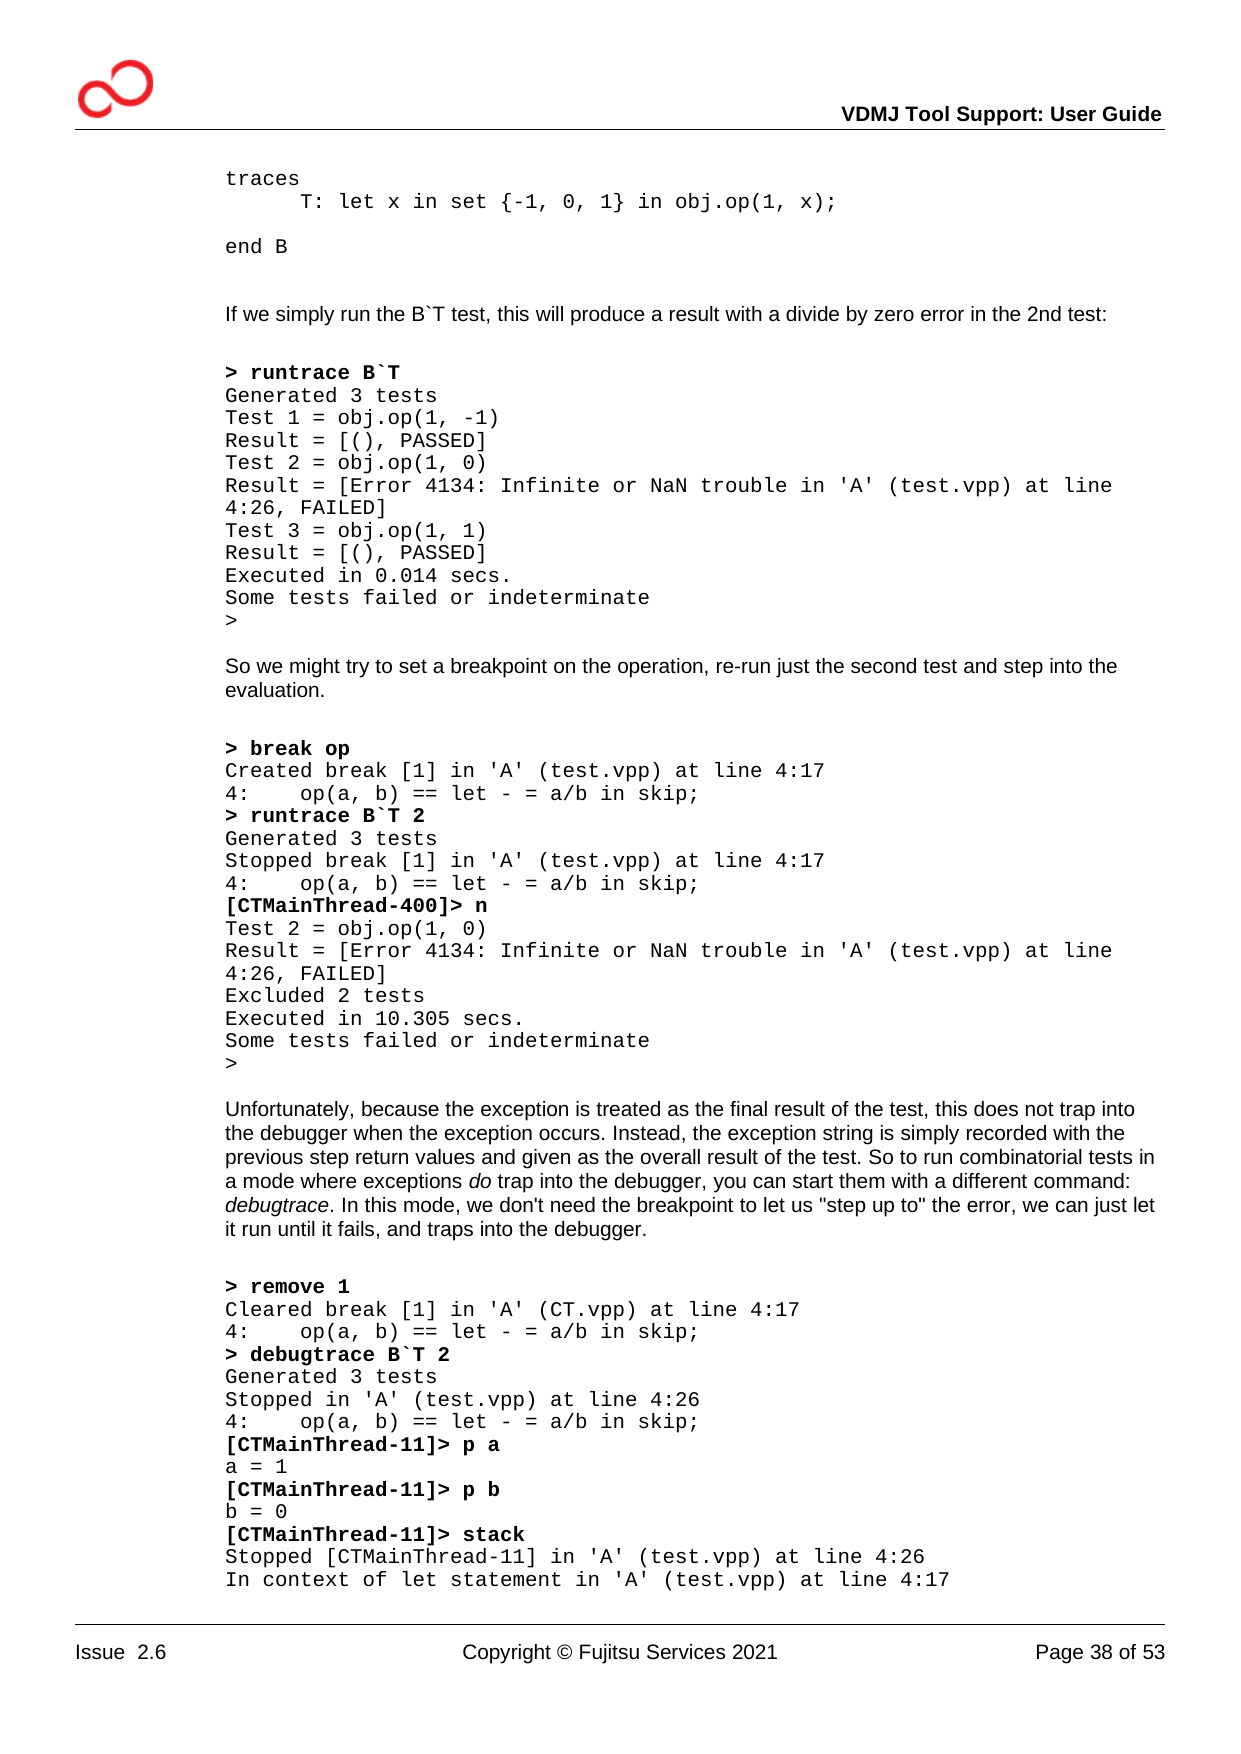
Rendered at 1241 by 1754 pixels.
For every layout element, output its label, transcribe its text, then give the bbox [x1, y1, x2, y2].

text [CTMainThread-11]> stack [225, 1523, 1165, 1546]
text 4: op(a, b) == let - = a/b in skip; [225, 872, 1165, 894]
text Excluded 2 tests [225, 984, 1165, 1007]
text So we might try to set a breakpoint on the operation, re-run just the second test and step into the evaluation. [225, 654, 1165, 702]
text 4: op(a, b) == let - = a/b in skip; [225, 1411, 1165, 1433]
text [CTMainThread-400]> n [225, 894, 1165, 917]
text a = 1 [225, 1456, 1165, 1478]
text Test 3 = obj.op(1, 1) [225, 519, 1165, 542]
text Executed in 0.014 secs. [225, 564, 1165, 587]
text Result = [Error 4134: Infinite or NaN trouble in 'A' (test.vpp) at line 4:26, FAILED] [225, 939, 1165, 984]
text > [225, 1052, 1165, 1074]
text Test 2 = obj.op(1, 0) [225, 452, 1165, 474]
text Stopped in 'A' (test.vpp) at line 4:26 [225, 1388, 1165, 1411]
text 4: op(a, b) == let - = a/b in skip; [225, 782, 1165, 804]
text If we simply run the B`T test, this will produce a result with a divide by zero error in the 2nd test: [225, 303, 1165, 327]
text Test 2 = obj.op(1, 0) [225, 917, 1165, 939]
text > debugtrace B`T 2 [225, 1343, 1165, 1366]
text > runtrace B`T [225, 362, 1165, 384]
text [CTMainThread-11]> p a [225, 1433, 1165, 1456]
text Test 1 = obj.op(1, -1) [225, 407, 1165, 429]
text Generated 3 tests [225, 827, 1165, 849]
text > break op [225, 737, 1165, 759]
text Unfortunately, because the exception is treated as the final result of the test, this does not trap into the debugger when the exception occurs. Instead, the exception string is simply recorded with the previous step return values and given as the overall result of the test. So to run combinatorial tests in a mode where exceptions do trap into the debugger, you can start them with a different command: debugtrace. In this mode, we don't need the breakpoint to let us "step up to" the error, we can just let it run until it fails, and traps into the debugger. [225, 1097, 1165, 1241]
text Result = [Error 4134: Infinite or NaN trouble in 'A' (test.vpp) at line 4:26, FAILED] [225, 474, 1165, 519]
text Result = [(), PASSED] [225, 429, 1165, 452]
text Generated 3 tests [225, 384, 1165, 407]
text In context of let statement in 'A' (test.vpp) at line 4:17 [225, 1568, 1165, 1591]
text T: let x in set {-1, 0, 1} in obj.op(1, x); [225, 190, 1165, 213]
text Executed in 10.305 secs. [225, 1007, 1165, 1029]
text > runtrace B`T 2 [225, 804, 1165, 827]
text Created break [1] in 'A' (test.vpp) at line 4:17 [225, 759, 1165, 782]
text 4: op(a, b) == let - = a/b in skip; [225, 1321, 1165, 1343]
text Generated 3 tests [225, 1366, 1165, 1388]
text Some tests failed or indeterminate [225, 1029, 1165, 1052]
text end B [225, 235, 1165, 258]
text [CTMainThread-11]> p b [225, 1478, 1165, 1501]
text Stopped [CTMainThread-11] in 'A' (test.vpp) at line 4:26 [225, 1546, 1165, 1568]
text Some tests failed or indeterminate [225, 587, 1165, 609]
text Result = [(), PASSED] [225, 542, 1165, 564]
text > [225, 609, 1165, 632]
text b = 0 [225, 1501, 1165, 1523]
text > remove 1 [225, 1276, 1165, 1298]
text Stopped break [1] in 'A' (test.vpp) at line 4:17 [225, 849, 1165, 872]
picture [78, 52, 153, 128]
text Cleared break [1] in 'A' (CT.vpp) at line 4:17 [225, 1298, 1165, 1321]
text traces [225, 168, 1165, 190]
